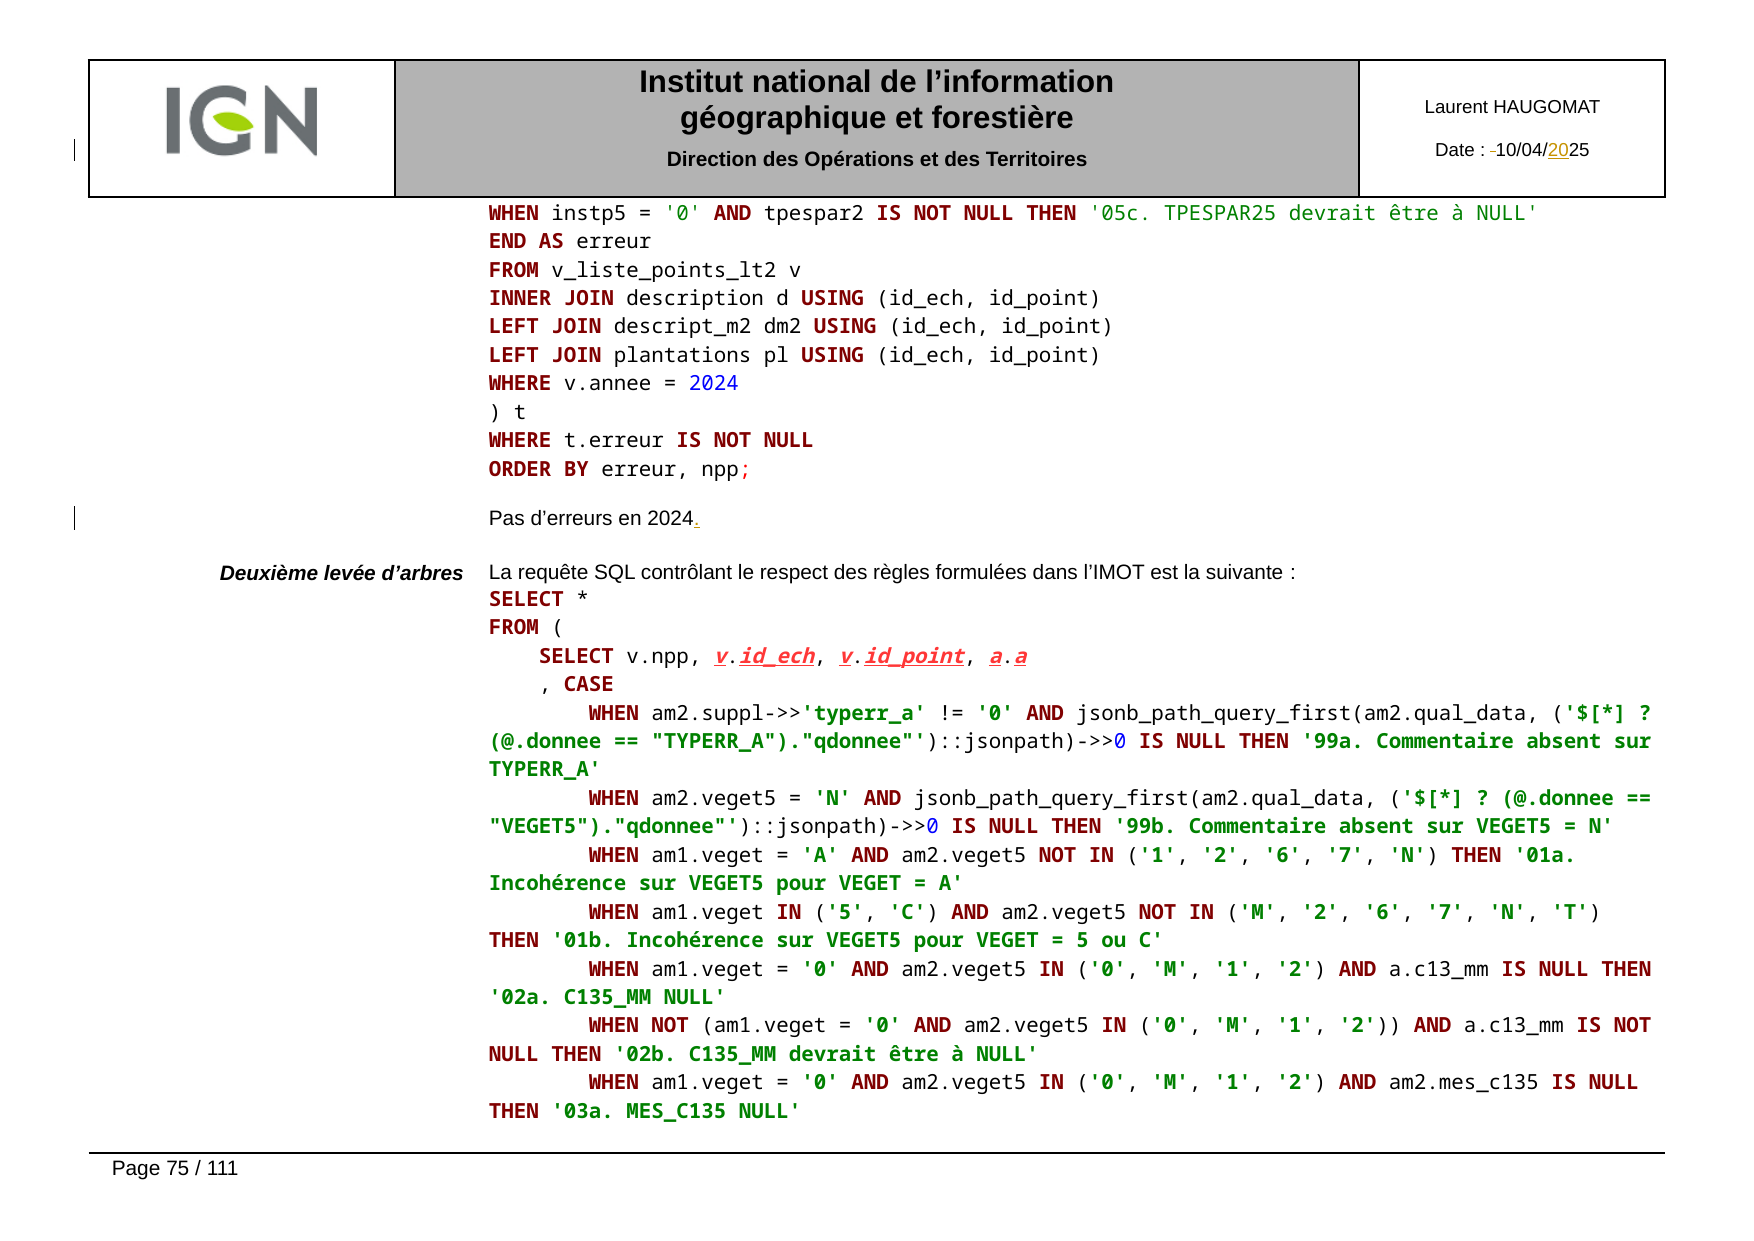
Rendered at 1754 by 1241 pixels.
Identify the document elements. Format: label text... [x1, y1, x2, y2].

table_cell Deuxième levée d’arbres [89, 560, 483, 1130]
table_cell [89, 198, 483, 560]
table_cell WHEN instp5 = '0' AND tpespar2 IS NOT NULL THEN '05c. TPESPAR25 devrait être à NULL' END AS erreur FROM v_liste_points_lt2 v INNER JOIN description d USING (id_ech, id_point) LEFT JOIN descript_m2 dm2 USING (id_ech, id_point) LEFT JOIN plantations pl USING (id_ech, id_point) WHERE v.annee = 2024 ) t WHERE t.erreur IS NOT NULL ORDER BY erreur, npp; Pas d’erreurs en 2024. [483, 198, 1665, 560]
picture [141, 62, 343, 180]
table_cell La requête SQL contrôlant le respect des règles formulées dans l’IMOT est la suivante : SELECT * FROM ( SELECT v.npp, v.id_ech, v.id_point, a.a , CASE WHEN am2.suppl->>'typerr_a' != '0' AND jsonb_path_query_first(am2.qual_data, ('$[*] ? (@.donnee == "TYPERR_A")."qdonnee"')::jsonpath)->>0 IS NULL THEN '99a. Commentaire absent sur TYPERR_A' WHEN am2.veget5 = 'N' AND jsonb_path_query_first(am2.qual_data, ('$[*] ? (@.donnee == "VEGET5")."qdonnee"')::jsonpath)->>0 IS NULL THEN '99b. Commentaire absent sur VEGET5 = N' WHEN am1.veget = 'A' AND am2.veget5 NOT IN ('1', '2', '6', '7', 'N') THEN '01a. Incohérence sur VEGET5 pour VEGET = A' WHEN am1.veget IN ('5', 'C') AND am2.veget5 NOT IN ('M', '2', '6', '7', 'N', 'T') THEN '01b. Incohérence sur VEGET5 pour VEGET = 5 ou C' WHEN am1.veget = '0' AND am2.veget5 IN ('0', 'M', '1', '2') AND a.c13_mm IS NULL THEN '02a. C135_MM NULL' WHEN NOT (am1.veget = '0' AND am2.veget5 IN ('0', 'M', '1', '2')) AND a.c13_mm IS NOT NULL THEN '02b. C135_MM devrait être à NULL' WHEN am1.veget = '0' AND am2.veget5 IN ('0', 'M', '1', '2') AND am2.mes_c135 IS NULL THEN '03a. MES_C135 NULL' [483, 560, 1665, 1130]
